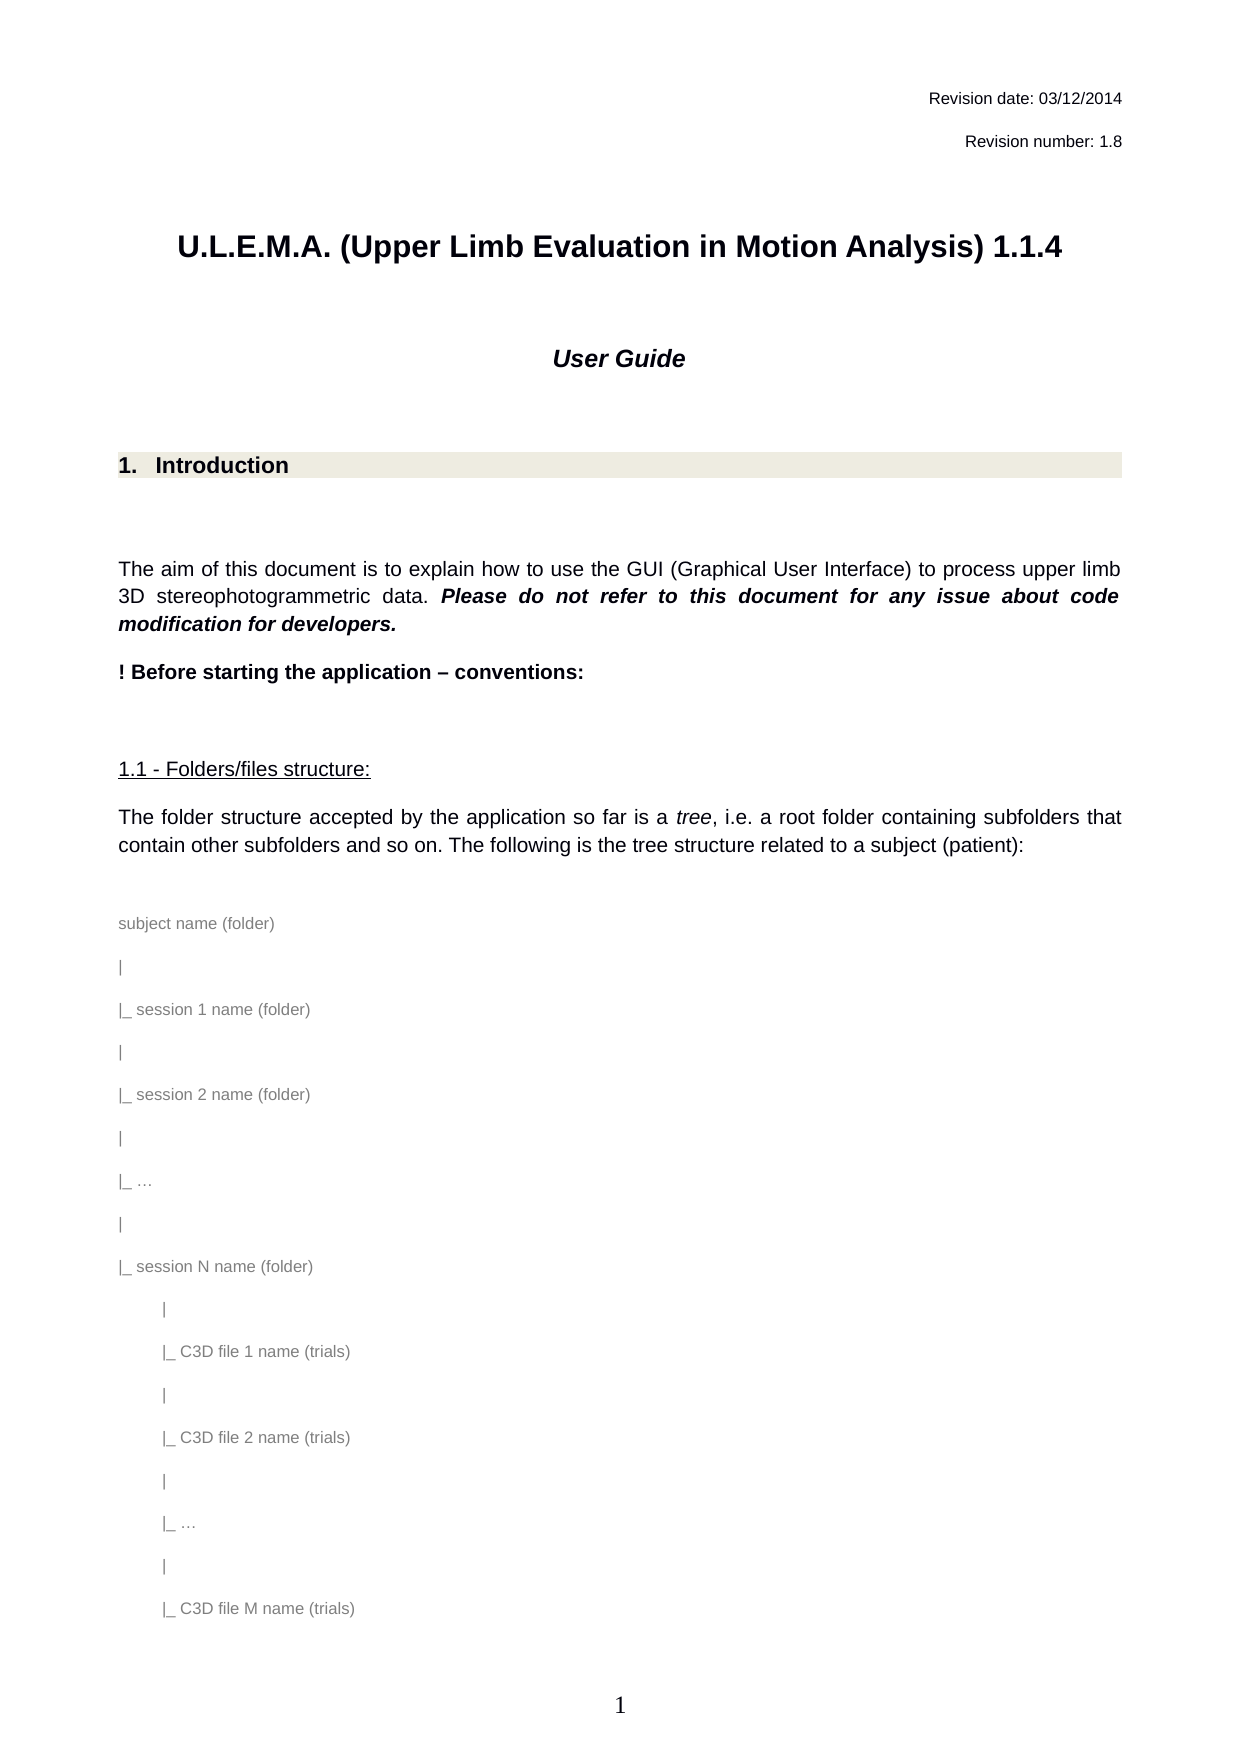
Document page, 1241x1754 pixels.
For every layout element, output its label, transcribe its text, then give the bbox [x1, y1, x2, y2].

text |_ session 2 name (folder) [118, 1085, 1122, 1104]
text | [118, 1385, 1122, 1404]
text |_ … [118, 1171, 1122, 1190]
text |_ C3D file M name (trials) [118, 1599, 1122, 1618]
text User Guide [118, 344, 1122, 373]
text U.L.E.M.A. (Upper Limb Evaluation in Motion Analysis) 1.1.4 [118, 228, 1122, 264]
text ! Before starting the application – conventions: [118, 660, 1122, 684]
text | [118, 1299, 1122, 1318]
text subject name (folder) [118, 914, 1122, 933]
list Introduction [118, 452, 1122, 478]
text Revision number: 1.8 [118, 131, 1122, 151]
text | [118, 1128, 1122, 1147]
text The folder structure accepted by the application so far is a tree, i.e. a root folder containing subfolders that contain other subfolders and so on. The following is the tree structure related to a subject (patient): [118, 805, 1122, 856]
text | [118, 957, 1122, 976]
text |_ session 1 name (folder) [118, 999, 1122, 1019]
text | [118, 1470, 1122, 1489]
text | [118, 1556, 1122, 1575]
text Revision date: 03/12/2014 [118, 89, 1122, 108]
text |_ C3D file 1 name (trials) [118, 1342, 1122, 1361]
text | [118, 1042, 1122, 1061]
text The aim of this document is to explain how to use the GUI (Graphical User Interface) to process upper limb 3D stereophotogrammetric data. Please do not refer to this document for any issue about code modification for developers. [118, 557, 1122, 636]
text 1.1 - Folders/files structure: [118, 757, 1122, 781]
text |_ C3D file 2 name (trials) [118, 1428, 1122, 1447]
text |_ session N name (folder) [118, 1256, 1122, 1276]
text |_ … [118, 1513, 1122, 1532]
text | [118, 1213, 1122, 1233]
